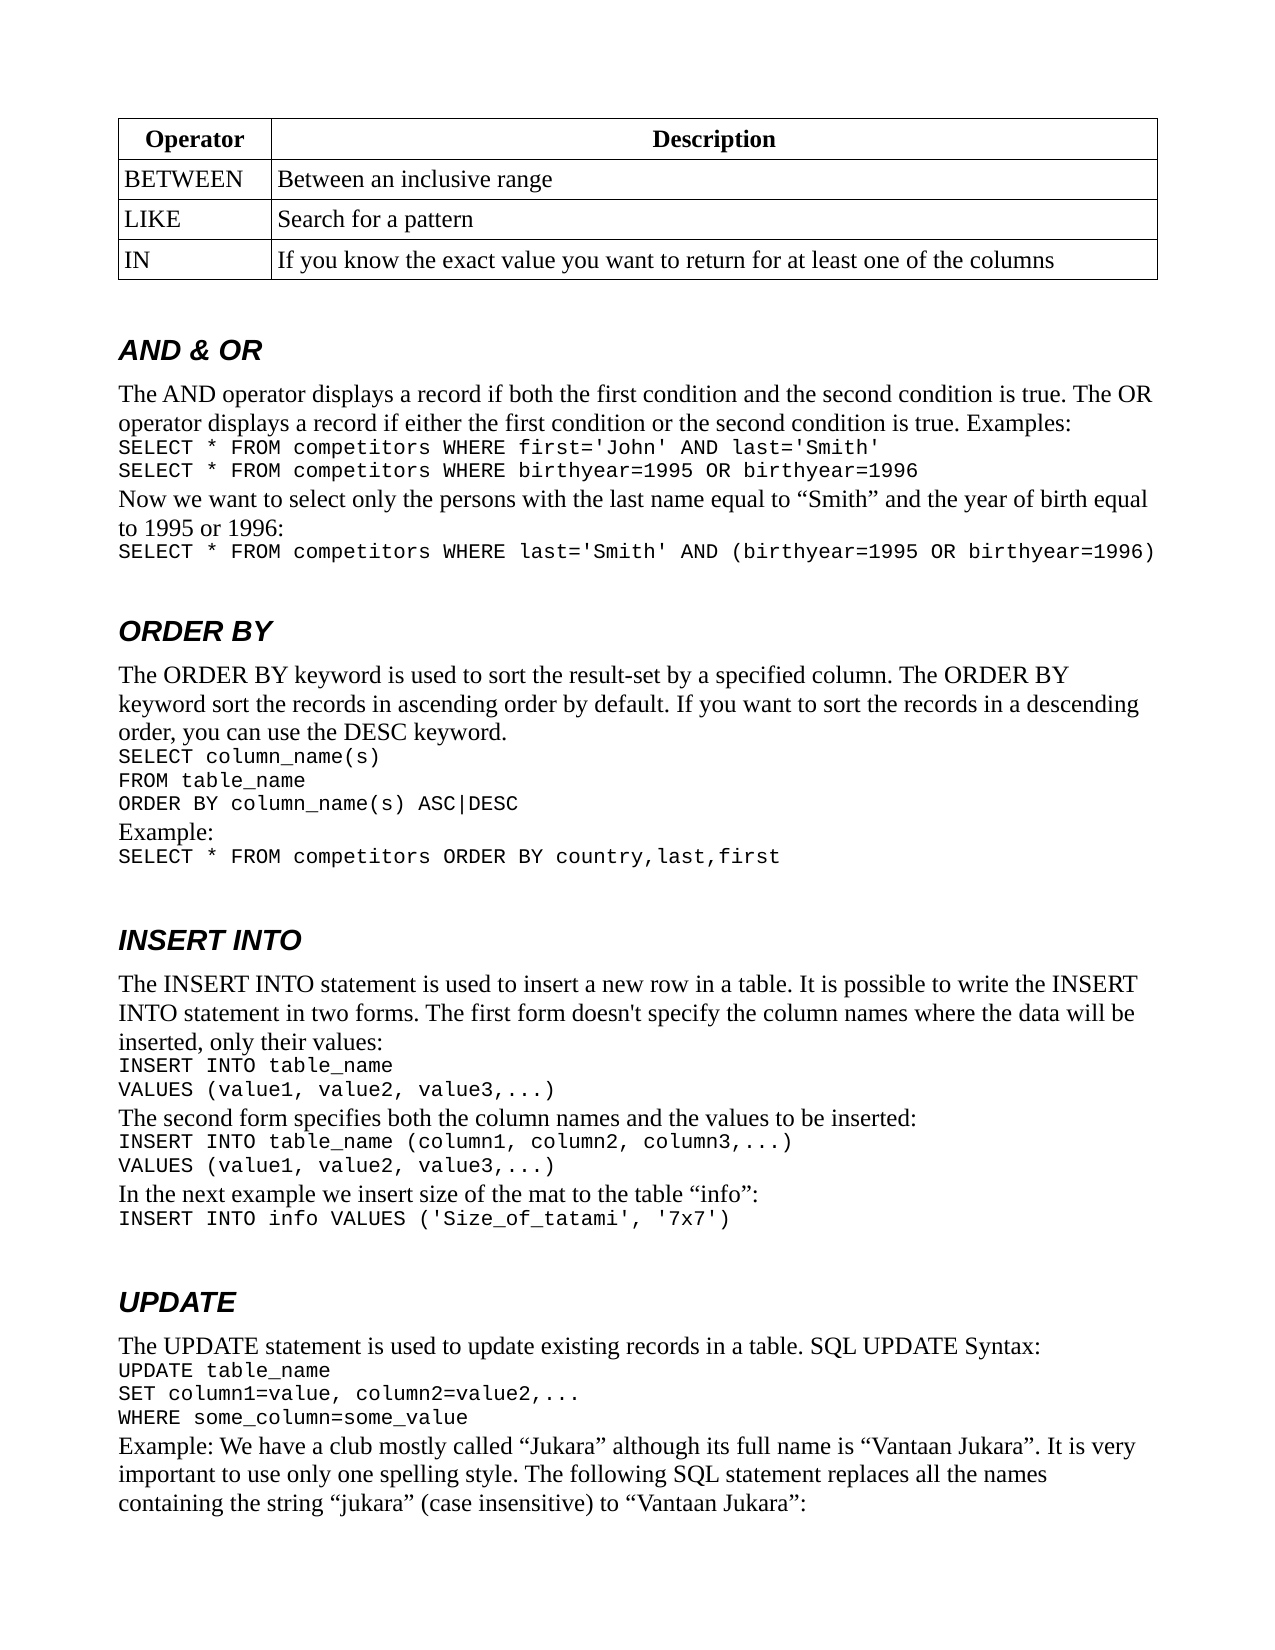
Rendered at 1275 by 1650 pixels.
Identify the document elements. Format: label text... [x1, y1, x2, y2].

text SELECT * FROM competitors WHERE last='Smith' AND (birthyear=1995 OR birthyear=1996) [118, 542, 1157, 565]
table_cell Between an inclusive range [272, 160, 1157, 199]
table_cell Search for a pattern [272, 200, 1157, 239]
text SELECT * FROM competitors ORDER BY country,last,first [118, 846, 1157, 869]
table_cell If you know the exact value you want to return for at least one of the columns [272, 240, 1157, 279]
text SELECT * FROM competitors WHERE birthyear=1995 OR birthyear=1996 [118, 460, 1157, 484]
text The AND operator displays a record if both the first condition and the second condition is true. The OR operator displays a record if either the first condition or the second condition is true. Examples: [118, 379, 1157, 437]
text The UPDATE statement is used to update existing records in a table. SQL UPDATE Syntax: [118, 1331, 1157, 1360]
table_cell IN [119, 240, 271, 279]
table_header Operator [119, 119, 271, 158]
text INSERT INTO table_name VALUES (value1, value2, value3,...) [118, 1056, 1157, 1103]
text UPDATE table_name SET column1=value, column2=value2,... WHERE some_column=some_value [118, 1360, 1157, 1431]
text The ORDER BY keyword is used to sort the result-set by a specified column. The ORDER BY keyword sort the records in ascending order by default. If you want to sort the records in a descending order, you can use the DESC keyword. [118, 660, 1157, 746]
subtitle ORDER BY [118, 614, 1157, 647]
subtitle AND & OR [118, 333, 1157, 367]
text Now we want to select only the persons with the last name equal to “Smith” and the year of birth equal to 1995 or 1996: [118, 484, 1157, 542]
text The INSERT INTO statement is used to insert a new row in a table. It is possible to write the INSERT INTO statement in two forms. The first form doesn't specify the column names where the data will be inserted, only their values: [118, 969, 1157, 1056]
text INSERT INTO table_name (column1, column2, column3,...) VALUES (value1, value2, value3,...) [118, 1132, 1157, 1179]
text INSERT INTO info VALUES ('Size_of_tatami', '7x7') [118, 1208, 1157, 1231]
text SELECT column_name(s) FROM table_name ORDER BY column_name(s) ASC|DESC [118, 746, 1157, 817]
table_cell LIKE [119, 200, 271, 239]
table_cell BETWEEN [119, 160, 271, 199]
text Example: We have a club mostly called “Jukara” although its full name is “Vantaan Jukara”. It is very important to use only one spelling style. The following SQL statement replaces all the names containing the string “jukara” (case insensitive) to “Vantaan Jukara”: [118, 1431, 1157, 1517]
text SELECT * FROM competitors WHERE first='John' AND last='Smith' [118, 437, 1157, 460]
text The second form specifies both the column names and the values to be inserted: [118, 1103, 1157, 1132]
subtitle UPDATE [118, 1285, 1157, 1318]
subtitle INSERT INTO [118, 923, 1157, 957]
text Example: [118, 817, 1157, 846]
table_header Description [272, 119, 1157, 158]
text In the next example we insert size of the mat to the table “info”: [118, 1179, 1157, 1208]
